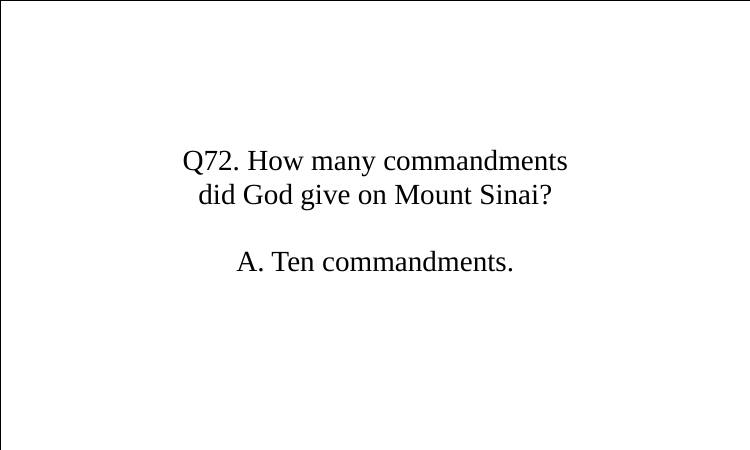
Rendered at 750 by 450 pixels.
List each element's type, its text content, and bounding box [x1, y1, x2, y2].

text Q72. How many commandments did God give on Mount Sinai? A. Ten commandments. [1, 9, 750, 277]
